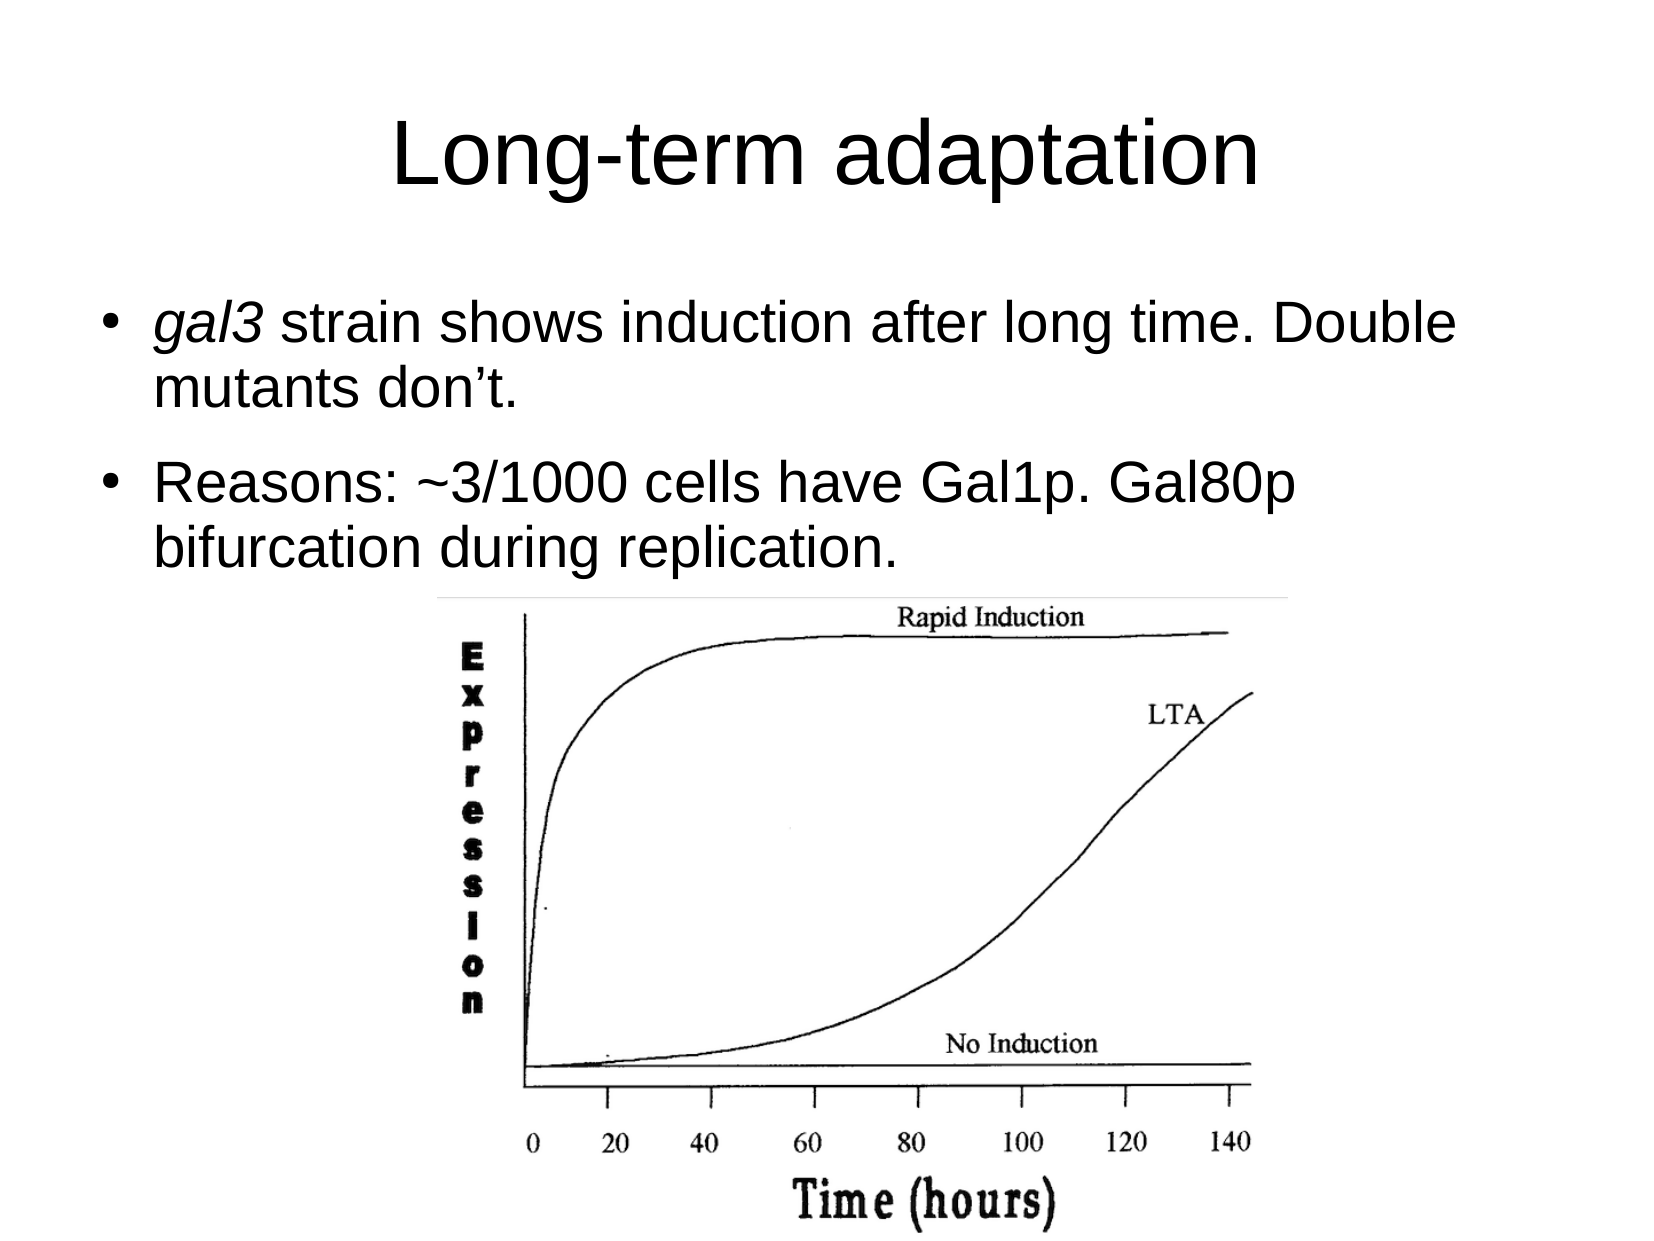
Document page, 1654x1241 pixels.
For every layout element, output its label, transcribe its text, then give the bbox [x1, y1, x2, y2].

picture [437, 597, 1288, 1241]
list gal3 strain shows induction after long time. Double mutants don’t. Reasons: ~3/1000 cells have Gal1p. Gal80p bifurcation during replication. [82, 290, 1571, 1010]
title Long-term adaptation [82, 49, 1571, 257]
